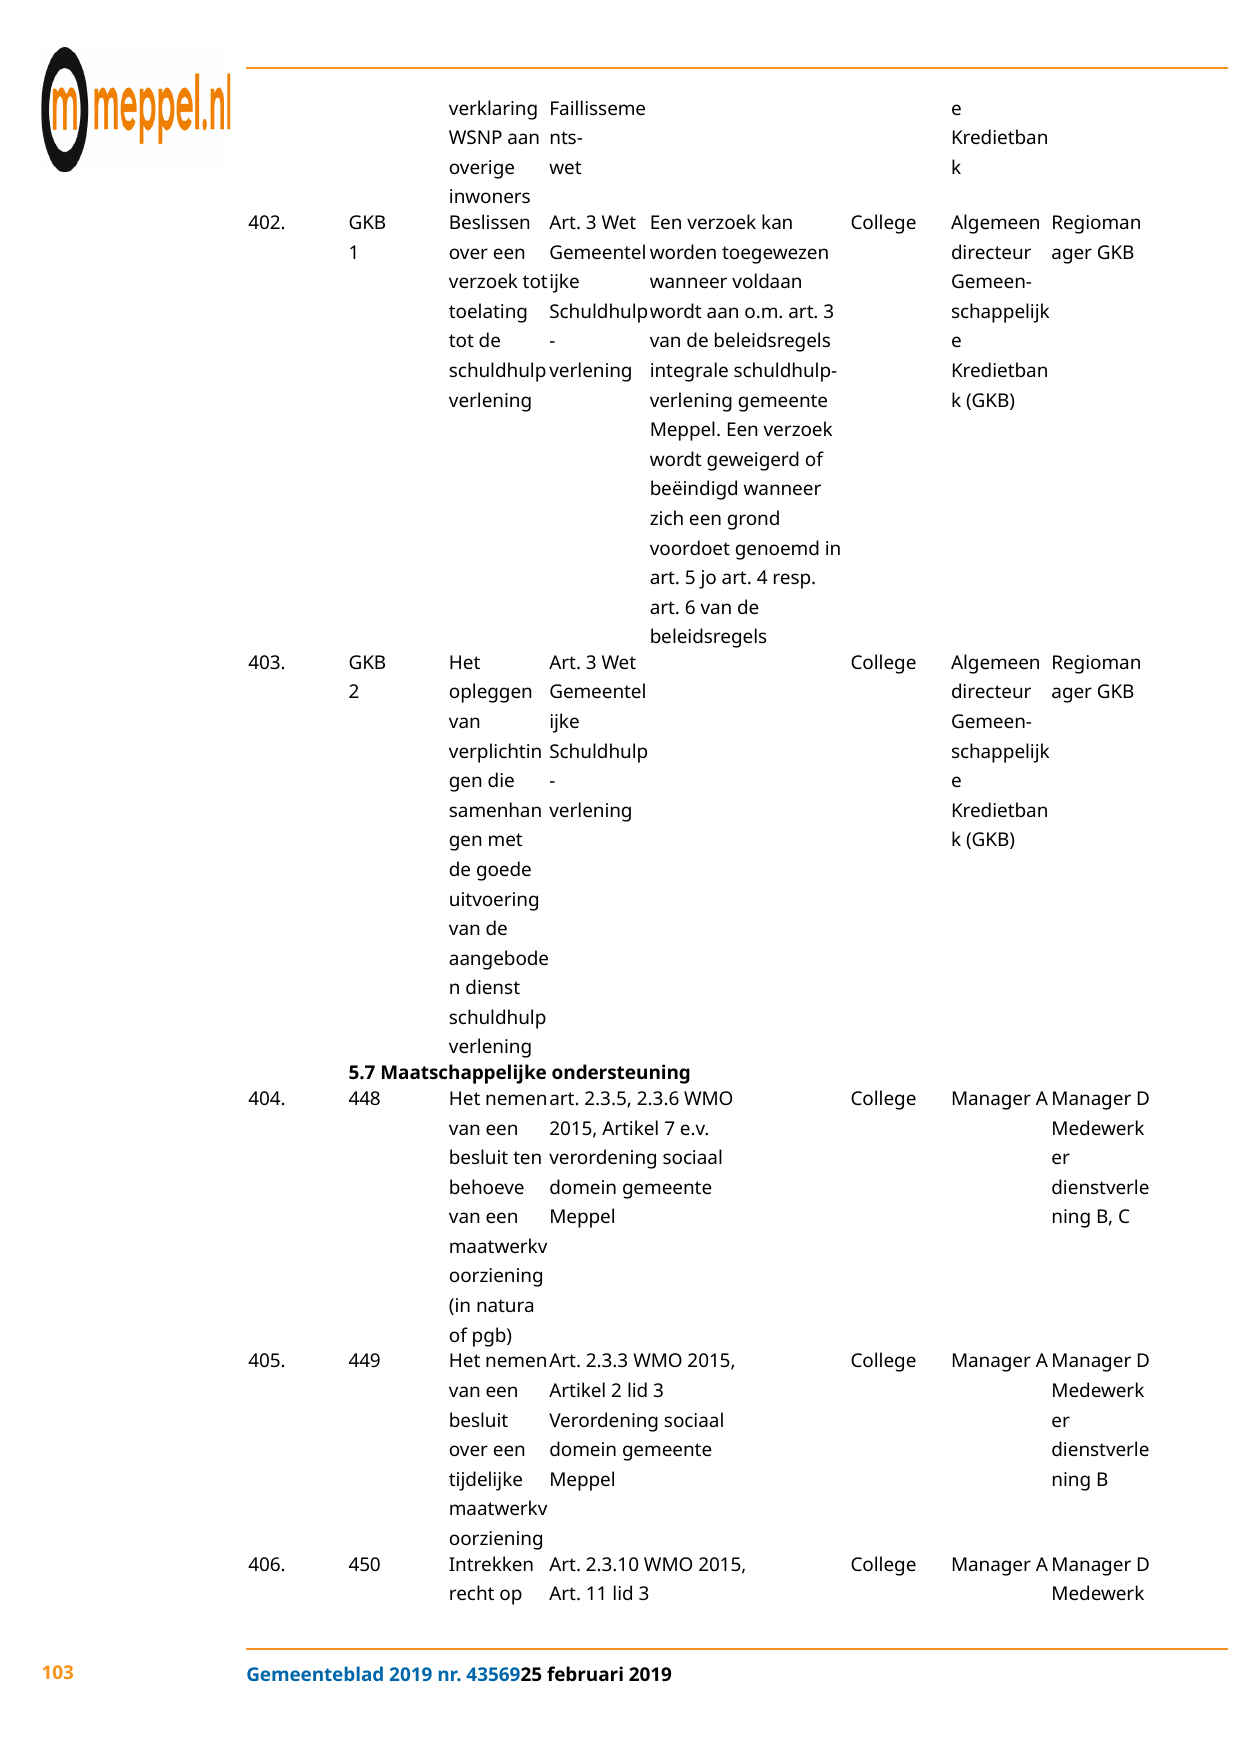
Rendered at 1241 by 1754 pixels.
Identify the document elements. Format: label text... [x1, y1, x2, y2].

table_cell Het nemen van een besluit ten behoeve van een maatwerkvoorziening (in natura of pgb) [449, 1085, 549, 1348]
table_cell Regiomanager GKB [1051, 209, 1152, 649]
table_cell Beslissen over een verzoek tot toelating tot de schuldhulpverlening [449, 209, 549, 649]
table_cell [650, 95, 850, 209]
table_cell [750, 1551, 850, 1606]
table_cell Het opleggen van verplichtingen die samenhangen met de goede uitvoering van de aangeboden dienst schuldhulpverlening [449, 649, 549, 1059]
table_cell College [850, 649, 951, 1059]
table_cell Manager A [951, 1085, 1051, 1348]
table_cell GKB 2 [348, 649, 449, 1059]
table_cell Art. 2.3.10 WMO 2015, Art. 11 lid 3 [549, 1551, 750, 1606]
table_cell College [850, 209, 951, 649]
table_cell Faillissements- wet [549, 95, 649, 209]
table_cell [750, 1348, 850, 1551]
table_cell Manager D Medewerk [1051, 1551, 1152, 1606]
table_cell 405. [248, 1348, 348, 1551]
table_cell Manager D Medewerker dienstverlening B, C [1051, 1085, 1152, 1348]
table_cell Art. 3 Wet Gemeentelijke Schuldhulp- verlening [549, 649, 649, 1059]
table_cell Manager A [951, 1348, 1051, 1551]
table_cell Algemeen directeur Gemeen-schappelijke Kredietbank (GKB) [951, 649, 1051, 1059]
table_cell [248, 1060, 348, 1085]
table_cell 404. [248, 1085, 348, 1348]
table_cell Intrekken recht op [449, 1551, 549, 1606]
table_cell Algemeen directeur Gemeen- schappelijke Kredietbank (GKB) [951, 209, 1051, 649]
table_cell Regiomanager GKB [1051, 649, 1152, 1059]
table_cell 5.7 Maatschappelijke ondersteuning [348, 1060, 1152, 1085]
table_cell GKB 1 [348, 209, 449, 649]
table_cell verklaring WSNP aan overige inwoners [449, 95, 549, 209]
table_cell art. 2.3.5, 2.3.6 WMO 2015, Artikel 7 e.v. verordening sociaal domein gemeente Meppel [549, 1085, 750, 1348]
table_cell [248, 95, 348, 209]
table_cell College [850, 1551, 951, 1606]
table_cell Manager A [951, 1551, 1051, 1606]
table_cell 402. [248, 209, 348, 649]
table_cell [850, 95, 951, 209]
table_cell College [850, 1085, 951, 1348]
table_cell 450 [348, 1551, 449, 1606]
table_cell Een verzoek kan worden toegewezen wanneer voldaan wordt aan o.m. art. 3 van de beleidsregels integrale schuldhulp-verlening gemeente Meppel. Een verzoek wordt geweigerd of beëindigd wanneer zich een grond voordoet genoemd in art. 5 jo art. 4 resp. art. 6 van de beleidsregels [650, 209, 850, 649]
table_cell 403. [248, 649, 348, 1059]
table_cell 449 [348, 1348, 449, 1551]
table_cell 448 [348, 1085, 449, 1348]
table_cell [1051, 95, 1152, 209]
table_cell Art. 3 Wet Gemeentelijke Schuldhulp- verlening [549, 209, 649, 649]
table_cell [650, 649, 850, 1059]
table_cell [750, 1085, 850, 1348]
table_cell 406. [248, 1551, 348, 1606]
table_cell e Kredietbank [951, 95, 1051, 209]
table_cell Het nemen van een besluit over een tijdelijke maatwerkvoorziening [449, 1348, 549, 1551]
table_cell [348, 95, 449, 209]
table_cell College [850, 1348, 951, 1551]
table_cell Art. 2.3.3 WMO 2015, Artikel 2 lid 3 Verordening sociaal domein gemeente Meppel [549, 1348, 750, 1551]
table_cell Manager D Medewerker dienstverlening B [1051, 1348, 1152, 1551]
picture [41, 47, 231, 172]
